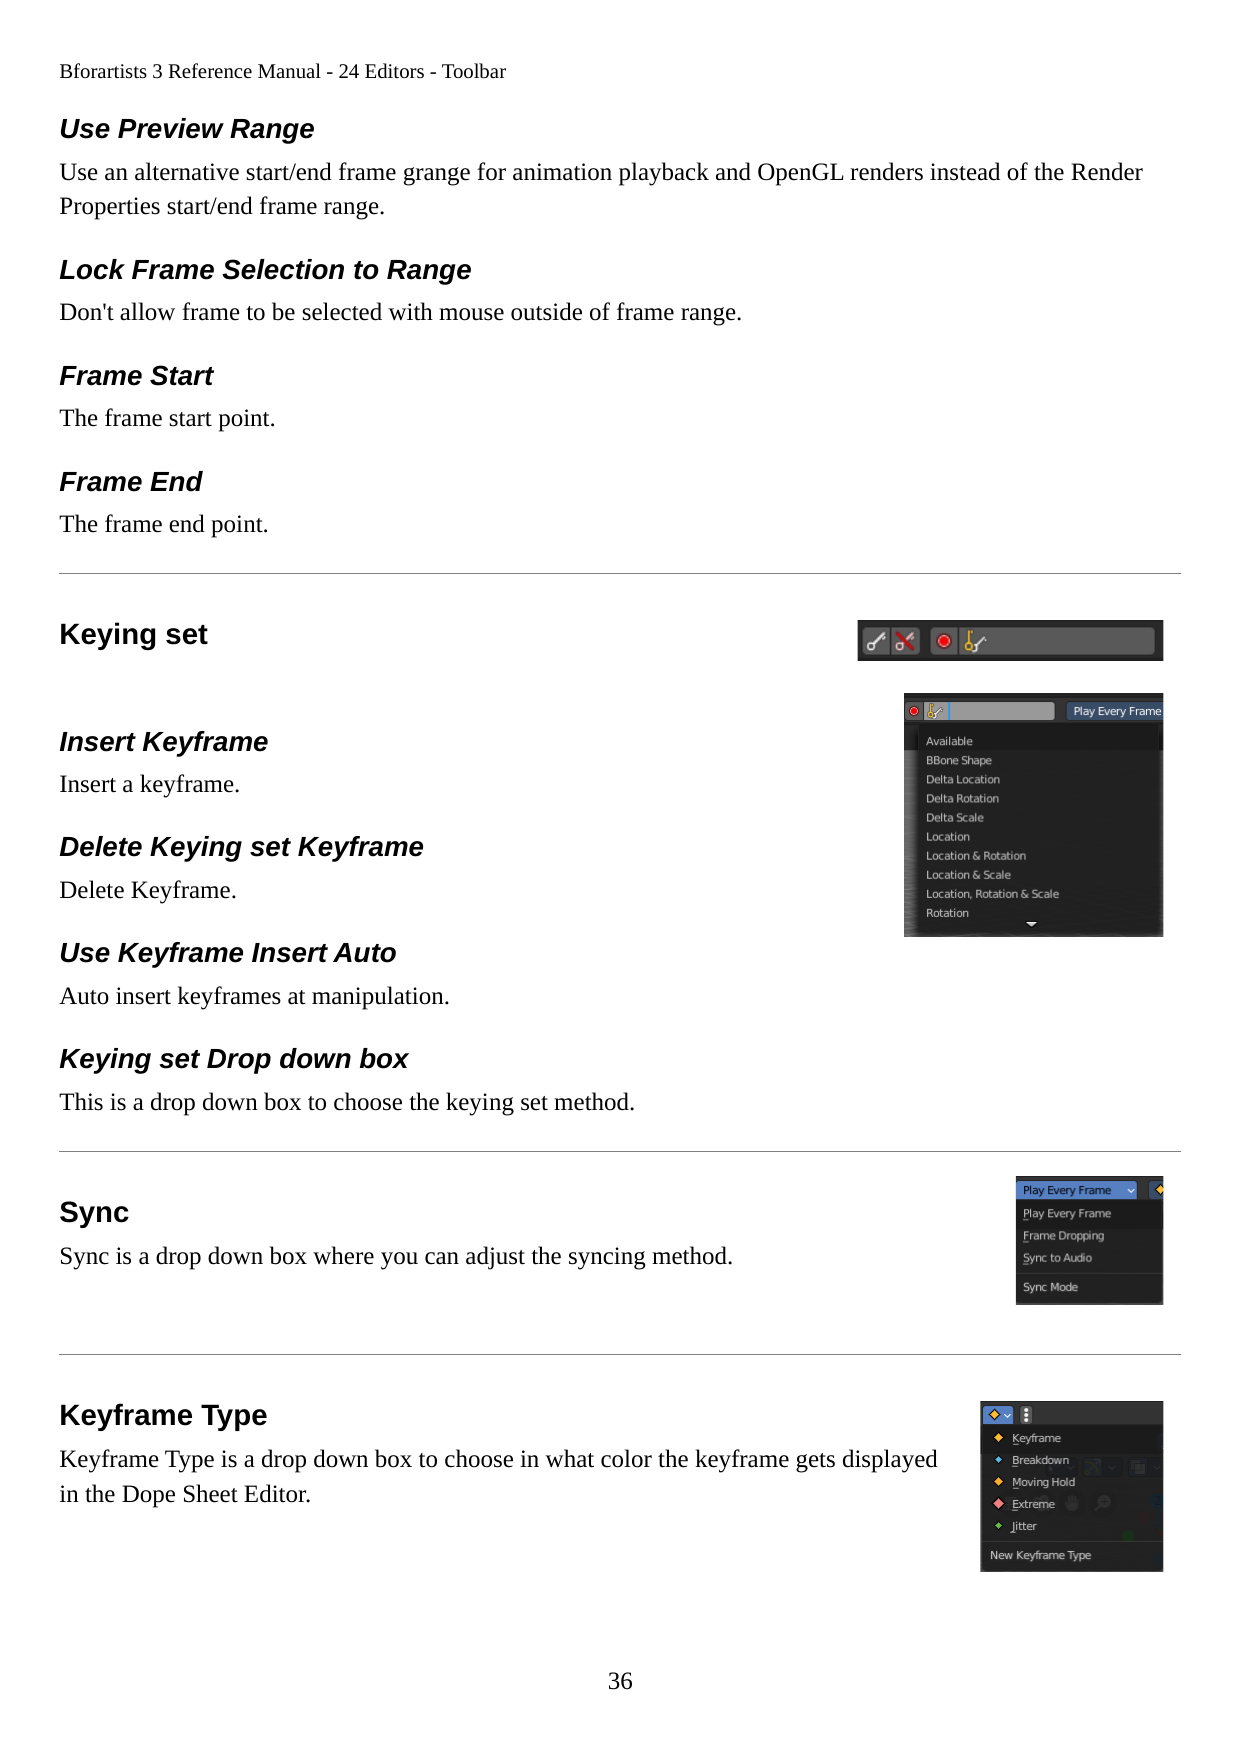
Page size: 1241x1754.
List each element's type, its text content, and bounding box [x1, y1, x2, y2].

subtitle Delete Keying set Keyframe [59, 831, 904, 863]
subtitle Use Keyframe Insert Auto [59, 937, 1181, 969]
text Use an alternative start/end frame grange for animation playback and OpenGL renders instead of the Render Properties start/end frame range. [59, 157, 1181, 220]
subtitle Frame End [59, 465, 1181, 497]
subtitle Keying set [59, 617, 1181, 651]
text Auto insert keyframes at manipulation. [59, 981, 1181, 1010]
text Don't allow frame to be selected with mouse outside of frame range. [59, 297, 1181, 326]
subtitle [1164, 725, 1181, 757]
subtitle Keying set Drop down box [59, 1043, 1181, 1074]
picture [1015, 1176, 1164, 1305]
subtitle Sync [59, 1195, 1015, 1229]
subtitle [1164, 831, 1181, 863]
subtitle Frame Start [59, 359, 1181, 391]
text [1164, 769, 1181, 798]
text The frame start point. [59, 403, 1181, 432]
text Insert a keyframe. [59, 769, 904, 798]
text Sync is a drop down box where you can adjust the syncing method. [59, 1241, 1015, 1270]
picture [904, 693, 1164, 937]
text Keyframe Type is a drop down box to choose in what color the keyframe gets displayed in the Dope Sheet Editor. [59, 1444, 980, 1507]
text The frame end point. [59, 509, 1181, 538]
text [1164, 875, 1181, 904]
subtitle [1164, 1195, 1181, 1229]
subtitle Keyframe Type [59, 1398, 1181, 1432]
text This is a drop down box to choose the keying set method. [59, 1087, 1181, 1116]
text Delete Keyframe. [59, 875, 904, 904]
picture [980, 1401, 1164, 1572]
picture [857, 620, 1164, 661]
subtitle Use Preview Range [59, 113, 1181, 144]
subtitle Lock Frame Selection to Range [59, 253, 1181, 285]
subtitle Insert Keyframe [59, 725, 904, 757]
